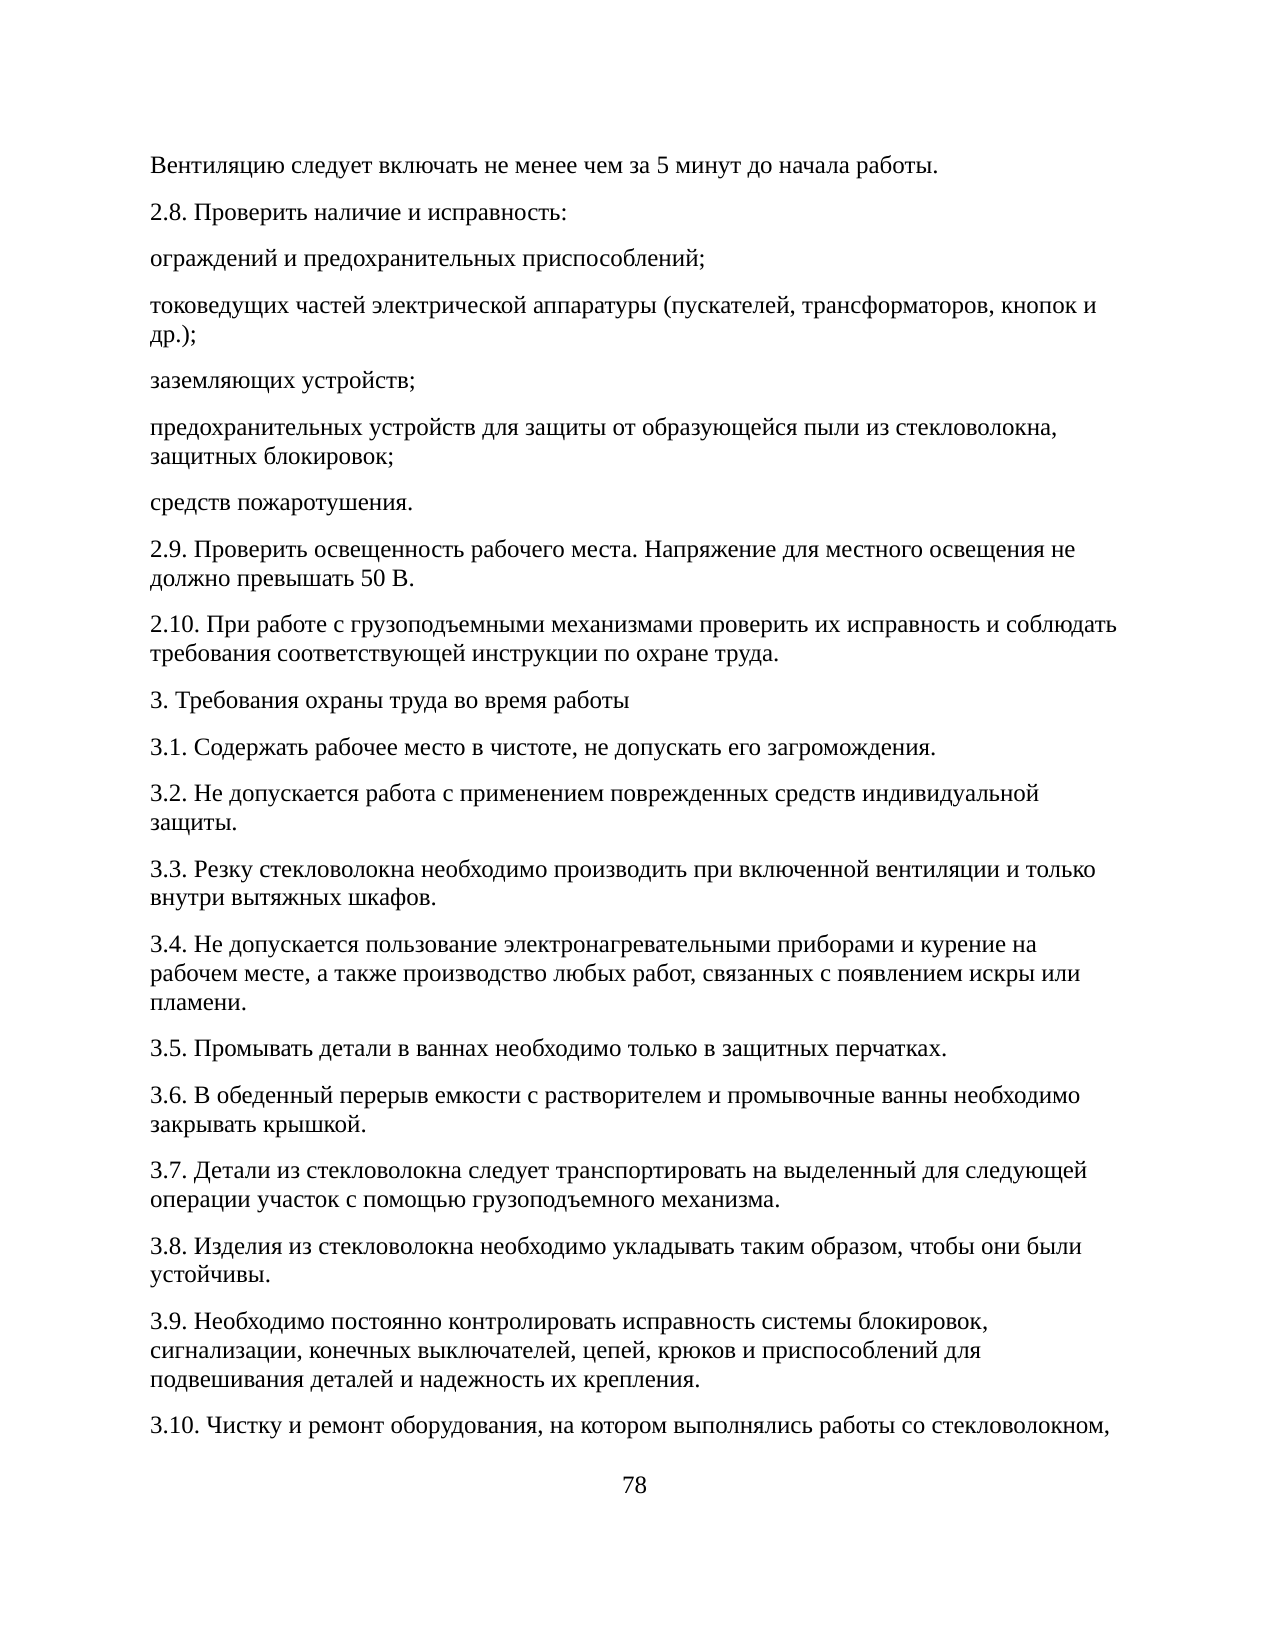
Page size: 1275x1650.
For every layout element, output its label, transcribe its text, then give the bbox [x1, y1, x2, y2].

text ограждений и предохранительных приспособлений; [150, 243, 1125, 272]
text токоведущих частей электрической аппаратуры (пускателей, трансформаторов, кнопок и др.); [150, 290, 1125, 347]
text 3.8. Изделия из стекловолокна необходимо укладывать таким образом, чтобы они были устойчивы. [150, 1231, 1125, 1288]
text 3.1. Содержать рабочее место в чистоте, не допускать его загромождения. [150, 732, 1125, 760]
text 3.9. Необходимо постоянно контролировать исправность системы блокировок, сигнализации, конечных выключателей, цепей, крюков и приспособлений для подвешивания деталей и надежность их крепления. [150, 1306, 1125, 1392]
text 2.8. Проверить наличие и исправность: [150, 197, 1125, 225]
text предохранительных устройств для защиты от образующейся пыли из стекловолокна, защитных блокировок; [150, 412, 1125, 469]
text 3.4. Не допускается пользование электронагревательными приборами и курение на рабочем месте, а также производство любых работ, связанных с появлением искры или пламени. [150, 929, 1125, 1015]
text Вентиляцию следует включать не менее чем за 5 минут до начала работы. [150, 150, 1125, 179]
text 3.3. Резку стекловолокна необходимо производить при включенной вентиляции и только внутри вытяжных шкафов. [150, 854, 1125, 911]
text 3.5. Промывать детали в ваннах необходимо только в защитных перчатках. [150, 1033, 1125, 1062]
text 3.2. Не допускается работа с применением поврежденных средств индивидуальной защиты. [150, 778, 1125, 836]
text 3.6. В обеденный перерыв емкости с растворителем и промывочные ванны необходимо закрывать крышкой. [150, 1080, 1125, 1137]
text 2.10. При работе с грузоподъемными механизмами проверить их исправность и соблюдать требования соответствующей инструкции по охране труда. [150, 609, 1125, 667]
text средств пожаротушения. [150, 487, 1125, 516]
text 3.7. Детали из стекловолокна следует транспортировать на выделенный для следующей операции участок с помощью грузоподъемного механизма. [150, 1155, 1125, 1213]
text заземляющих устройств; [150, 365, 1125, 394]
text 3.10. Чистку и ремонт оборудования, на котором выполнялись работы со стекловолокном, [150, 1410, 1125, 1439]
text 2.9. Проверить освещенность рабочего места. Напряжение для местного освещения не должно превышать 50 В. [150, 534, 1125, 592]
text 3. Требования охраны труда во время работы [150, 685, 1125, 714]
